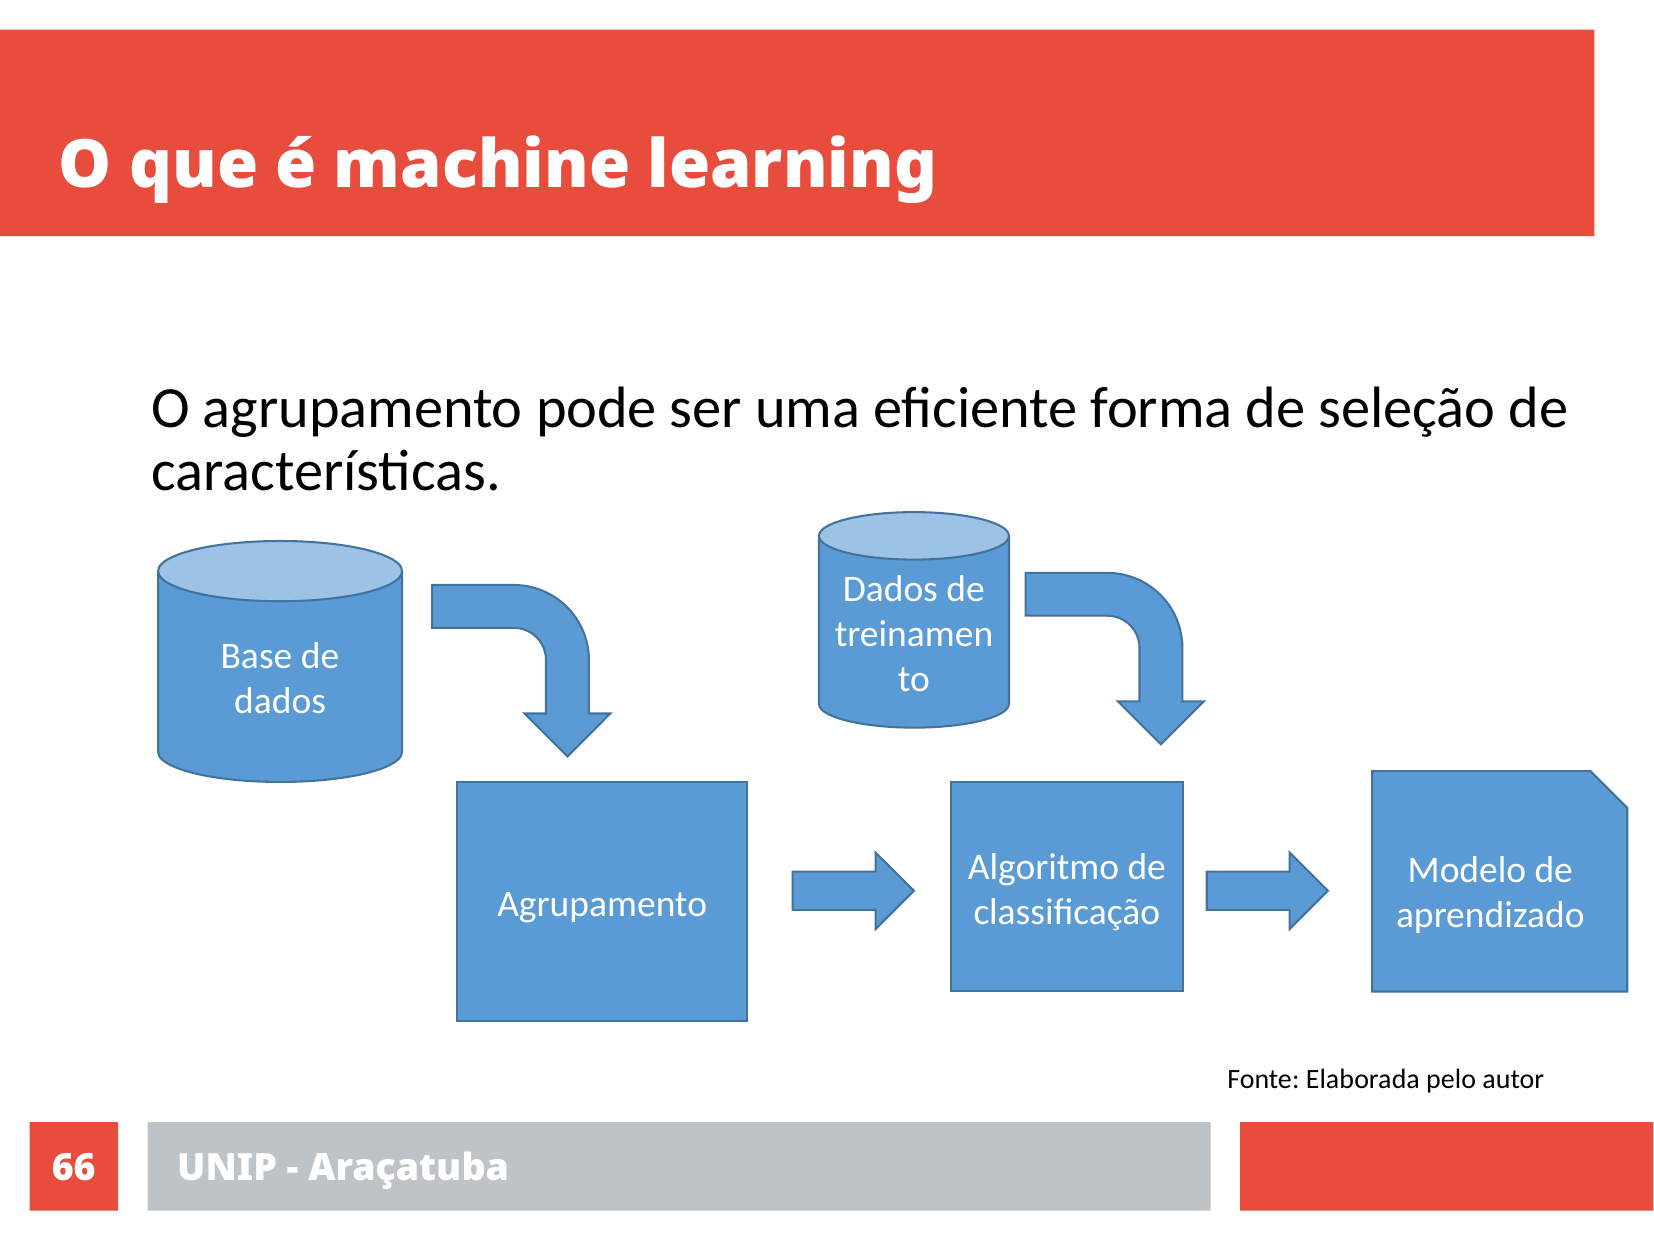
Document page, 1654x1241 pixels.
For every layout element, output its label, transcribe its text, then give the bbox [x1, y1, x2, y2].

text_box Algoritmo de classificação [950, 781, 1184, 992]
text_box Modelo de aprendizado [1372, 771, 1628, 992]
text_box [432, 585, 611, 757]
text_box Base de dados [158, 572, 403, 782]
text_box [1025, 572, 1204, 745]
title O que é machine learning [59, 59, 1595, 207]
text_box [1206, 852, 1328, 930]
text_box Dados de treinamento [818, 536, 1010, 728]
text_box [792, 852, 914, 930]
text_box Agrupamento [457, 781, 748, 1021]
text_box O agrupamento pode ser uma eficiente forma de seleção de características. [98, 369, 1598, 1038]
text_box Fonte: Elaborada pelo autor [1212, 1052, 1560, 1102]
